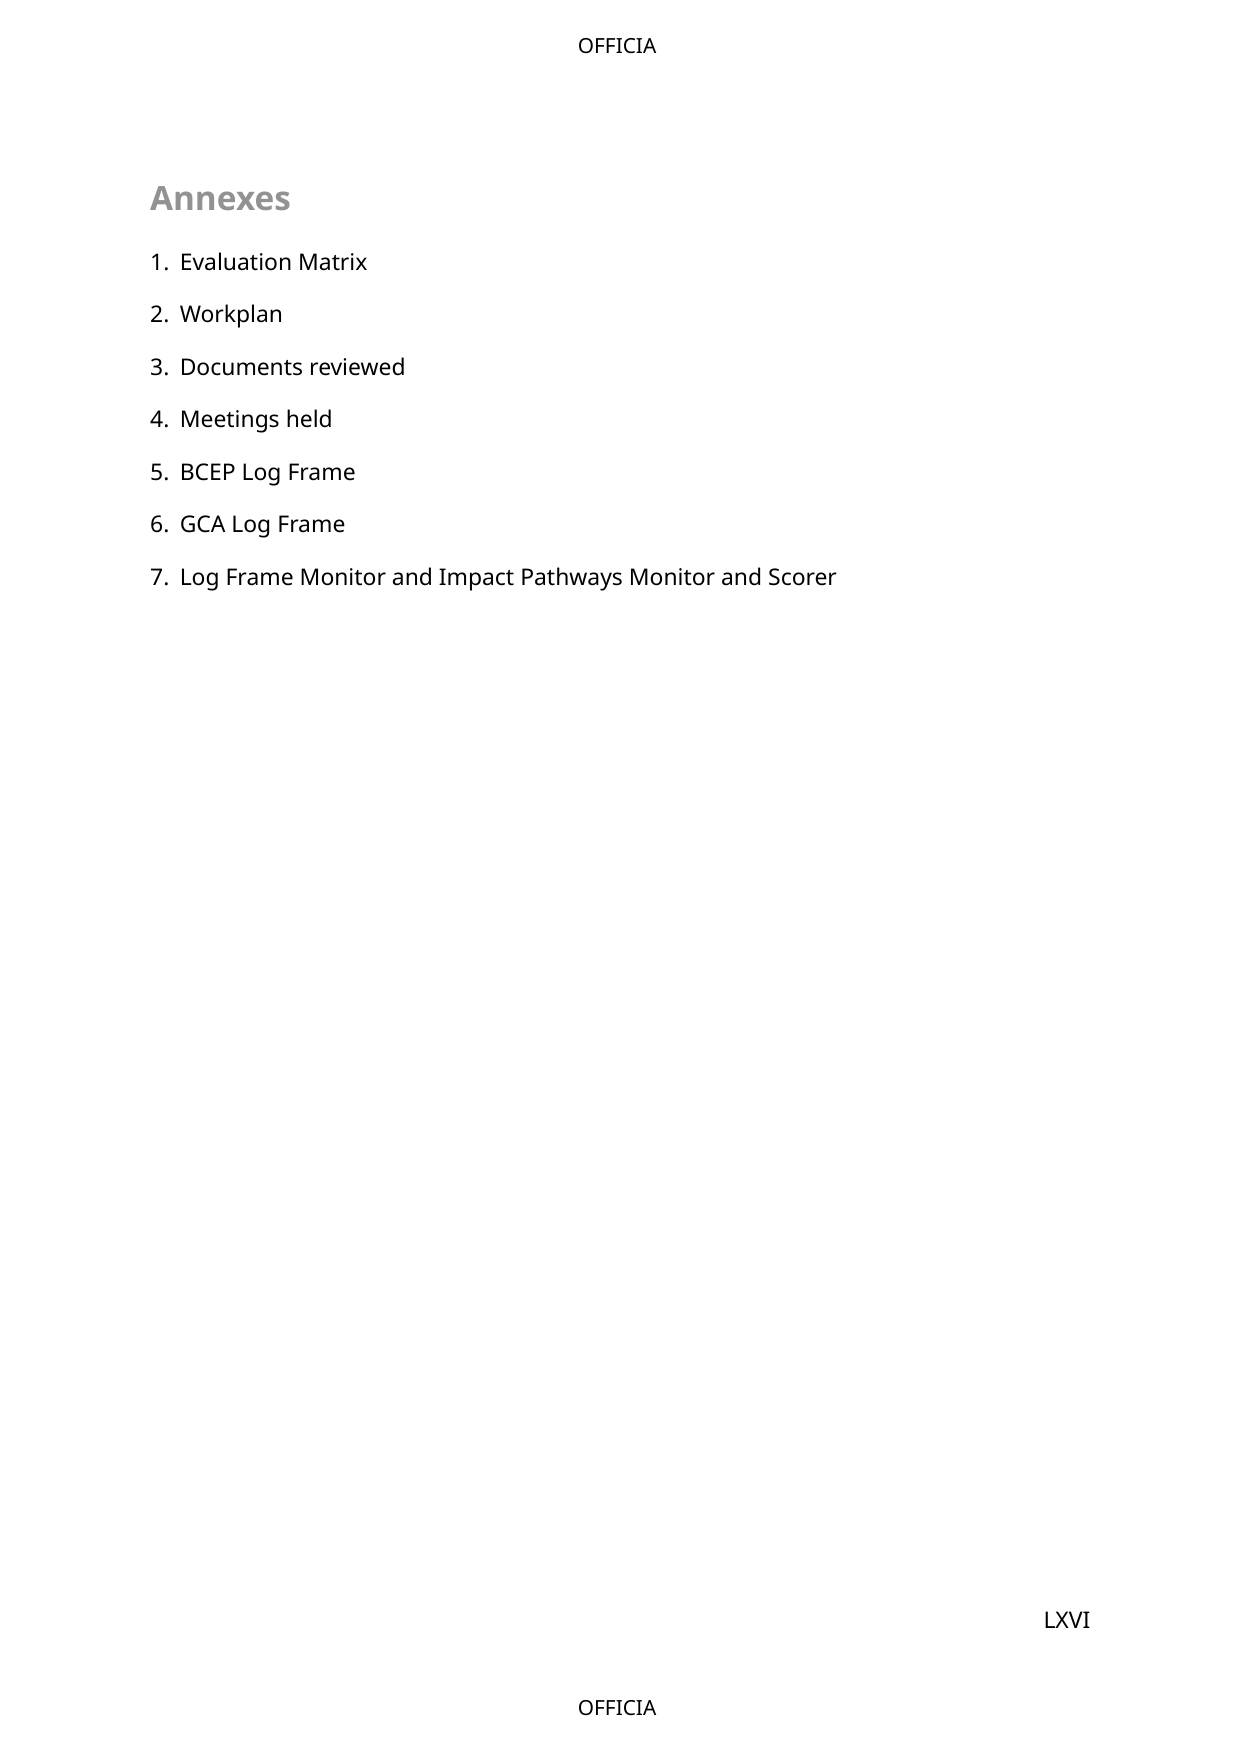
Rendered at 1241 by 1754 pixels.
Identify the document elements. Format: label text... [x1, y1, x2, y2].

list BCEP Log Frame [150, 456, 1090, 487]
list Log Frame Monitor and Impact Pathways Monitor and Scorer [150, 561, 1090, 592]
subtitle Annexes [150, 175, 1090, 220]
list Evaluation Matrix [150, 245, 1090, 277]
list Documents reviewed [150, 351, 1090, 382]
list GCA Log Frame [150, 508, 1090, 540]
list Workplan [150, 298, 1090, 329]
list Meetings held [150, 403, 1090, 434]
